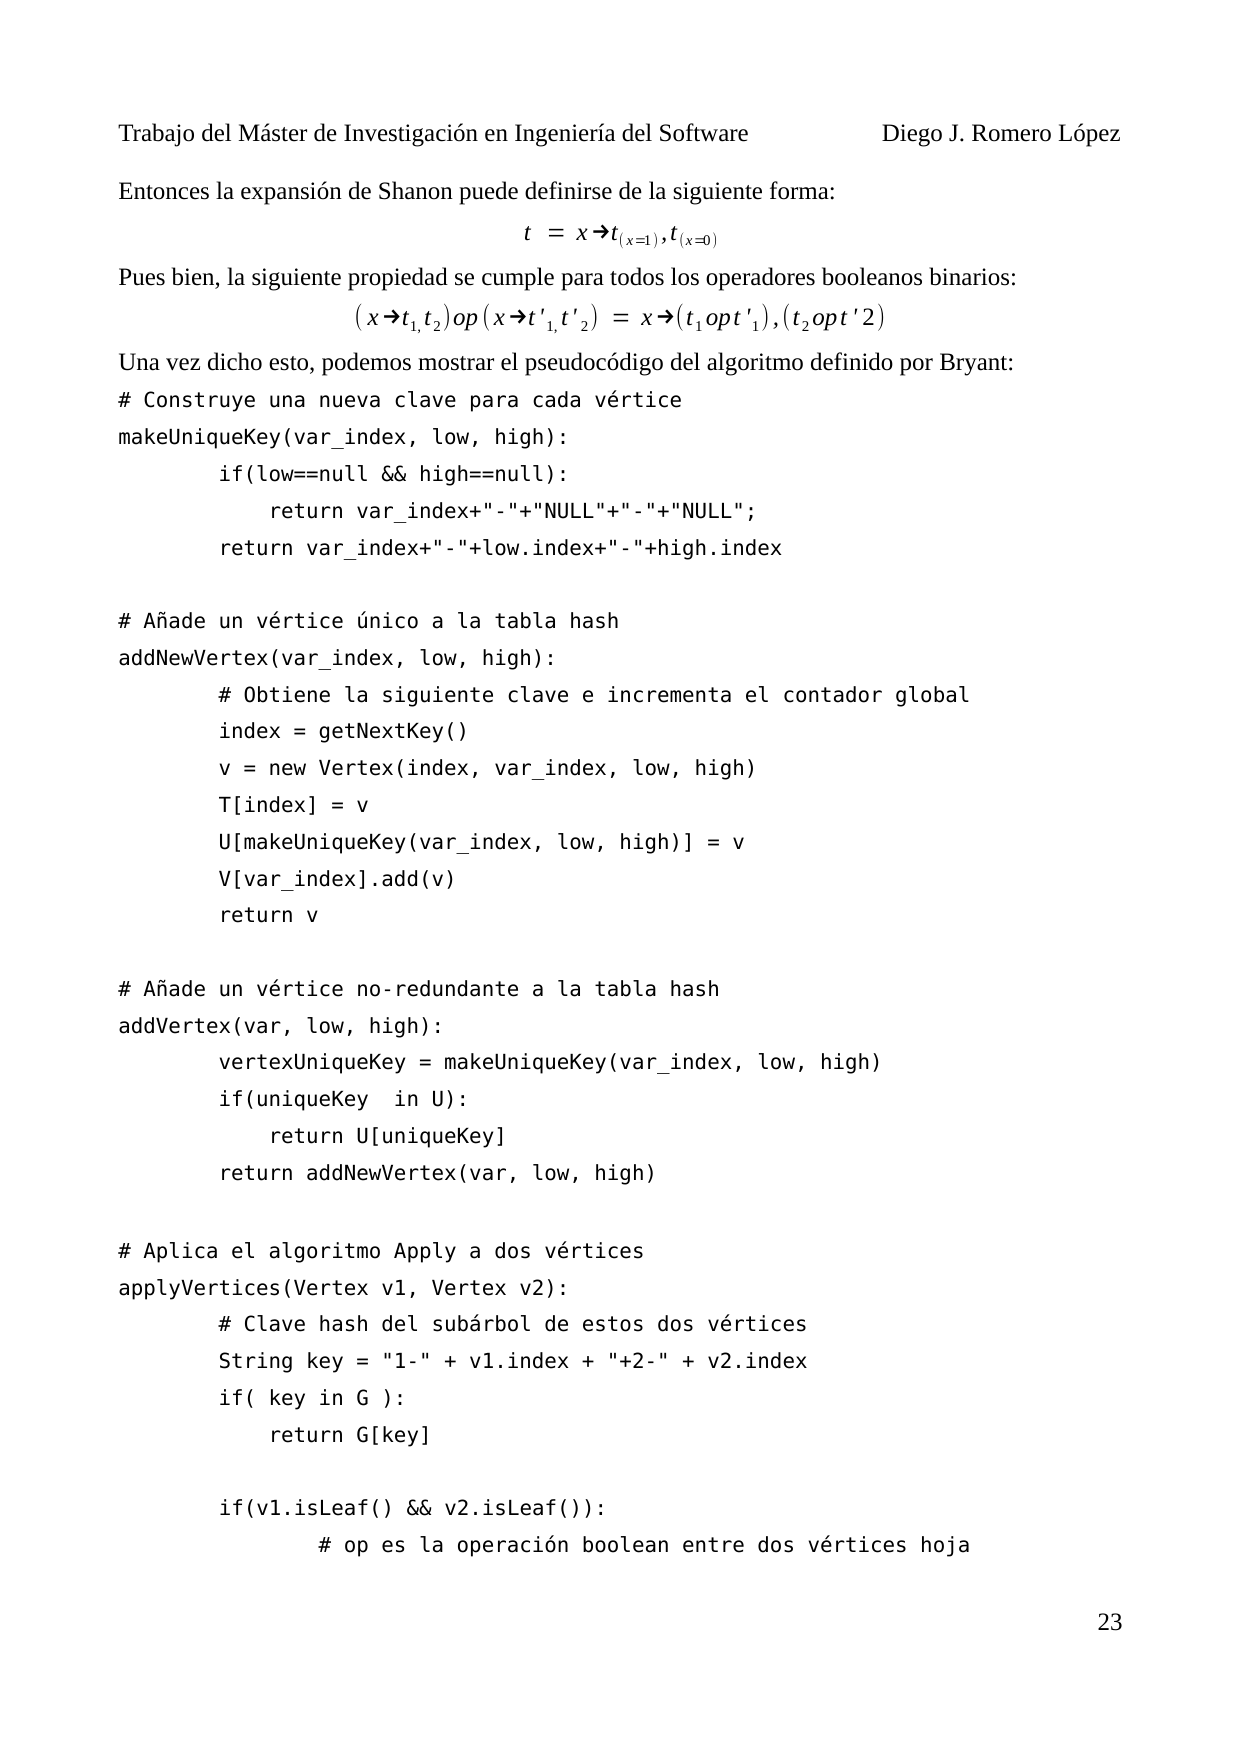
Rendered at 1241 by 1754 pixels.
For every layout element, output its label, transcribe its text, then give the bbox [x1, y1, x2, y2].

text # Clave hash del subárbol de estos dos vértices [118, 1312, 1122, 1337]
text addVertex(var, low, high): [118, 1014, 1122, 1038]
text V[var_index].add(v) [118, 867, 1122, 891]
text Una vez dicho esto, podemos mostrar el pseudocódigo del algoritmo definido por Bryant: [118, 347, 1122, 376]
text vertexUniqueKey = makeUniqueKey(var_index, low, high) [118, 1050, 1122, 1075]
text # Aplica el algoritmo Apply a dos vértices [118, 1239, 1122, 1263]
text index = getNextKey() [118, 719, 1122, 744]
text applyVertices(Vertex v1, Vertex v2): [118, 1276, 1122, 1300]
text # Obtiene la siguiente clave e incrementa el contador global [118, 683, 1122, 707]
text T[index] = v [118, 793, 1122, 817]
text v = new Vertex(index, var_index, low, high) [118, 756, 1122, 781]
text return var_index+"-"+low.index+"-"+high.index [118, 536, 1122, 560]
text return v [118, 903, 1122, 928]
text if(v1.isLeaf() && v2.isLeaf()): [118, 1496, 1122, 1520]
text return addNewVertex(var, low, high) [118, 1161, 1122, 1185]
text return G[key] [118, 1423, 1122, 1447]
text return U[uniqueKey] [118, 1124, 1122, 1148]
text Pues bien, la siguiente propiedad se cumple para todos los operadores booleanos binarios: [118, 262, 1122, 291]
text makeUniqueKey(var_index, low, high): [118, 425, 1122, 449]
text if(uniqueKey in U): [118, 1087, 1122, 1111]
text U[makeUniqueKey(var_index, low, high)] = v [118, 830, 1122, 854]
text # Añade un vértice no-redundante a la tabla hash [118, 977, 1122, 1001]
text # Añade un vértice único a la tabla hash [118, 609, 1122, 633]
text String key = "1-" + v1.index + "+2-" + v2.index [118, 1349, 1122, 1373]
text return var_index+"-"+"NULL"+"-"+"NULL"; [118, 499, 1122, 523]
text Entonces la expansión de Shanon puede definirse de la siguiente forma: [118, 176, 1122, 205]
text # op es la operación boolean entre dos vértices hoja [118, 1533, 1122, 1557]
text if(low==null && high==null): [118, 462, 1122, 486]
text if( key in G ): [118, 1386, 1122, 1410]
text # Construye una nueva clave para cada vértice [118, 388, 1122, 413]
text addNewVertex(var_index, low, high): [118, 646, 1122, 670]
